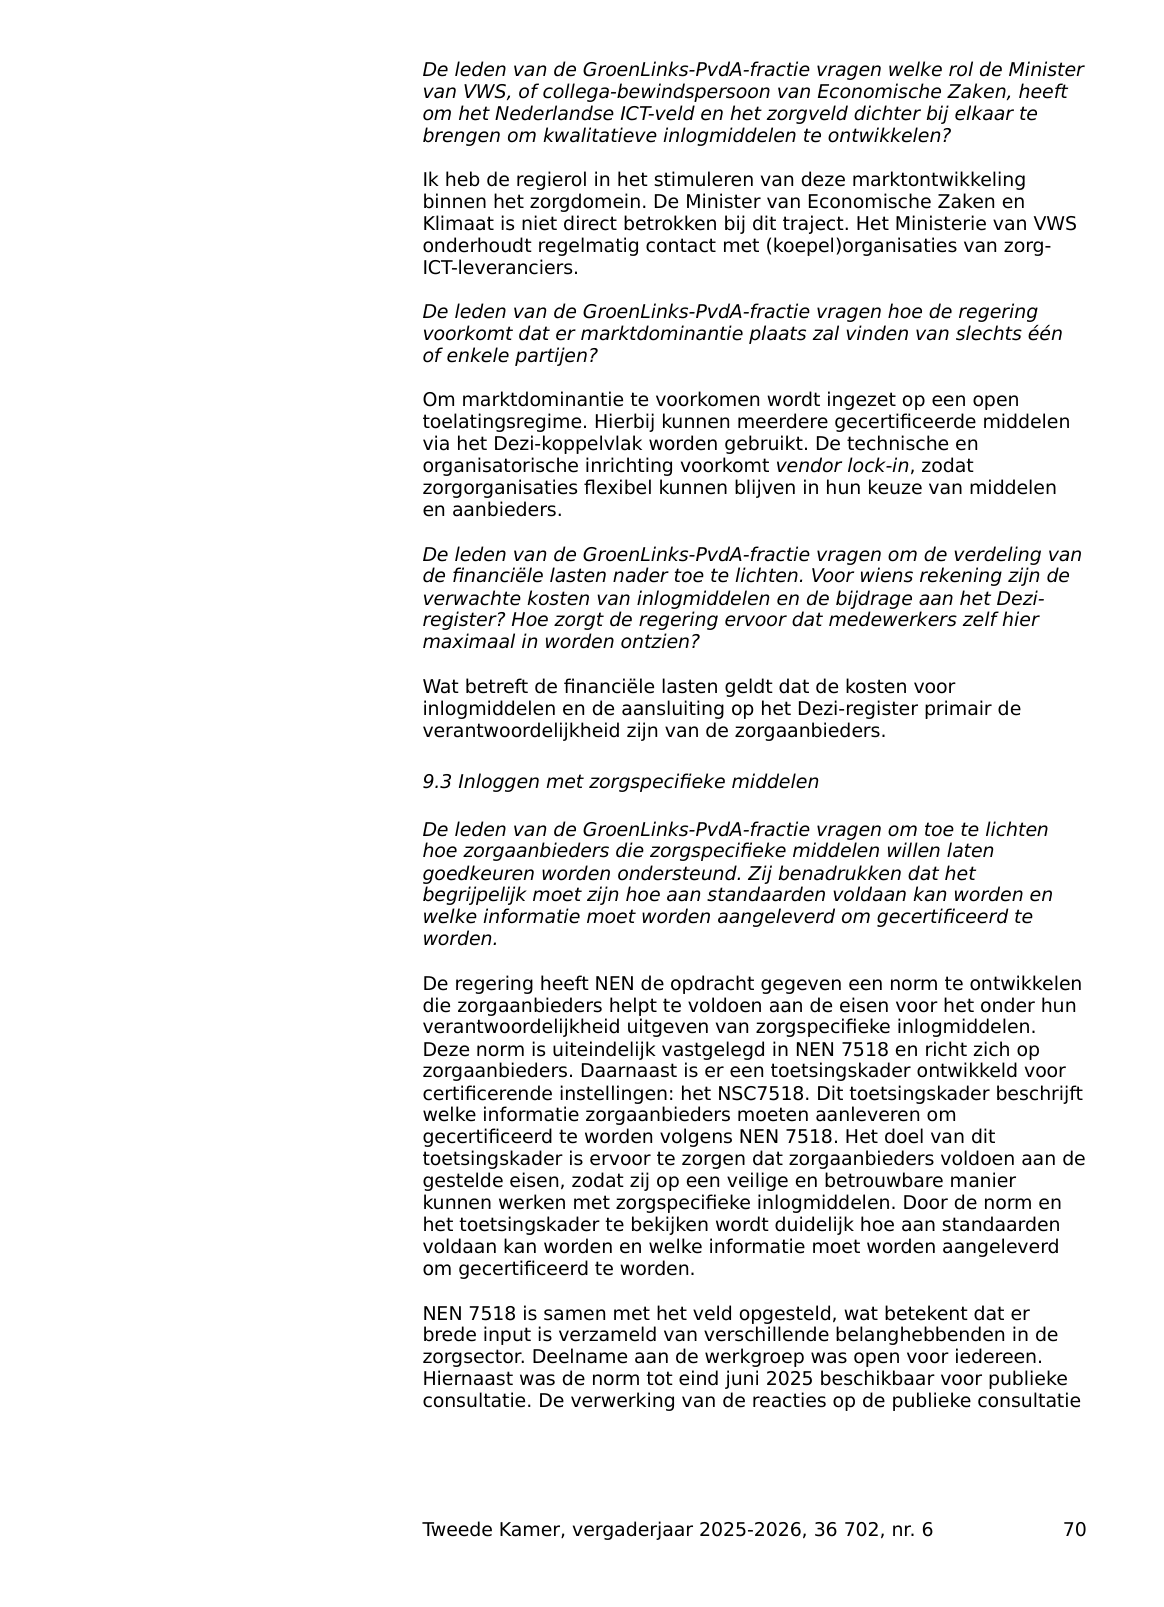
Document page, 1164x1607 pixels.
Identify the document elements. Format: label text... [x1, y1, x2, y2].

text Wat betreft de financiële lasten geldt dat de kosten voor inlogmiddelen en de aansluiting op het Dezi-register primair de verantwoordelijkheid zijn van de zorgaanbieders. [422, 676, 1087, 741]
text De leden van de GroenLinks-PvdA-fractie vragen welke rol de Minister van VWS, of collega-bewindspersoon van Economische Zaken, heeft om het Nederlandse ICT-veld en het zorgveld dichter bij elkaar te brengen om kwalitatieve inlogmiddelen te ontwikkelen? [422, 59, 1087, 147]
text Om marktdominantie te voorkomen wordt ingezet op een open toelatingsregime. Hierbij kunnen meerdere gecertificeerde middelen via het Dezi-koppelvlak worden gebruikt. De technische en organisatorische inrichting voorkomt vendor lock-in, zodat zorgorganisaties flexibel kunnen blijven in hun keuze van middelen en aanbieders. [422, 389, 1087, 521]
text De leden van de GroenLinks-PvdA-fractie vragen hoe de regering voorkomt dat er marktdominantie plaats zal vinden van slechts één of enkele partijen? [422, 301, 1087, 367]
text De regering heeft NEN de opdracht gegeven een norm te ontwikkelen die zorgaanbieders helpt te voldoen aan de eisen voor het onder hun verantwoordelijkheid uitgeven van zorgspecifieke inlogmiddelen. Deze norm is uiteindelijk vastgelegd in NEN 7518 en richt zich op zorgaanbieders. Daarnaast is er een toetsingskader ontwikkeld voor certificerende instellingen: het NSC7518. Dit toetsingskader beschrijft welke informatie zorgaanbieders moeten aanleveren om gecertificeerd te worden volgens NEN 7518. Het doel van dit toetsingskader is ervoor te zorgen dat zorgaanbieders voldoen aan de gestelde eisen, zodat zij op een veilige en betrouwbare manier kunnen werken met zorgspecifieke inlogmiddelen. Door de norm en het toetsingskader te bekijken wordt duidelijk hoe aan standaarden voldaan kan worden en welke informatie moet worden aangeleverd om gecertificeerd te worden. [422, 972, 1087, 1280]
text NEN 7518 is samen met het veld opgesteld, wat betekent dat er brede input is verzameld van verschillende belanghebbenden in de zorgsector. Deelname aan de werkgroep was open voor iedereen. Hiernaast was de norm tot eind juni 2025 beschikbaar voor publieke consultatie. De verwerking van de reacties op de publieke consultatie [422, 1302, 1087, 1412]
text De leden van de GroenLinks-PvdA-fractie vragen om de verdeling van de financiële lasten nader toe te lichten. Voor wiens rekening zijn de verwachte kosten van inlogmiddelen en de bijdrage aan het Dezi-register? Hoe zorgt de regering ervoor dat medewerkers zelf hier maximaal in worden ontzien? [422, 543, 1087, 653]
text De leden van de GroenLinks-PvdA-fractie vragen om toe te lichten hoe zorgaanbieders die zorgspecifieke middelen willen laten goedkeuren worden ondersteund. Zij benadrukken dat het begrijpelijk moet zijn hoe aan standaarden voldaan kan worden en welke informatie moet worden aangeleverd om gecertificeerd te worden. [422, 818, 1087, 950]
text Ik heb de regierol in het stimuleren van deze marktontwikkeling binnen het zorgdomein. De Minister van Economische Zaken en Klimaat is niet direct betrokken bij dit traject. Het Ministerie van VWS onderhoudt regelmatig contact met (koepel)organisaties van zorg-ICT-leveranciers. [422, 169, 1087, 279]
subtitle 9.3 Inloggen met zorgspecifieke middelen [422, 771, 1087, 793]
